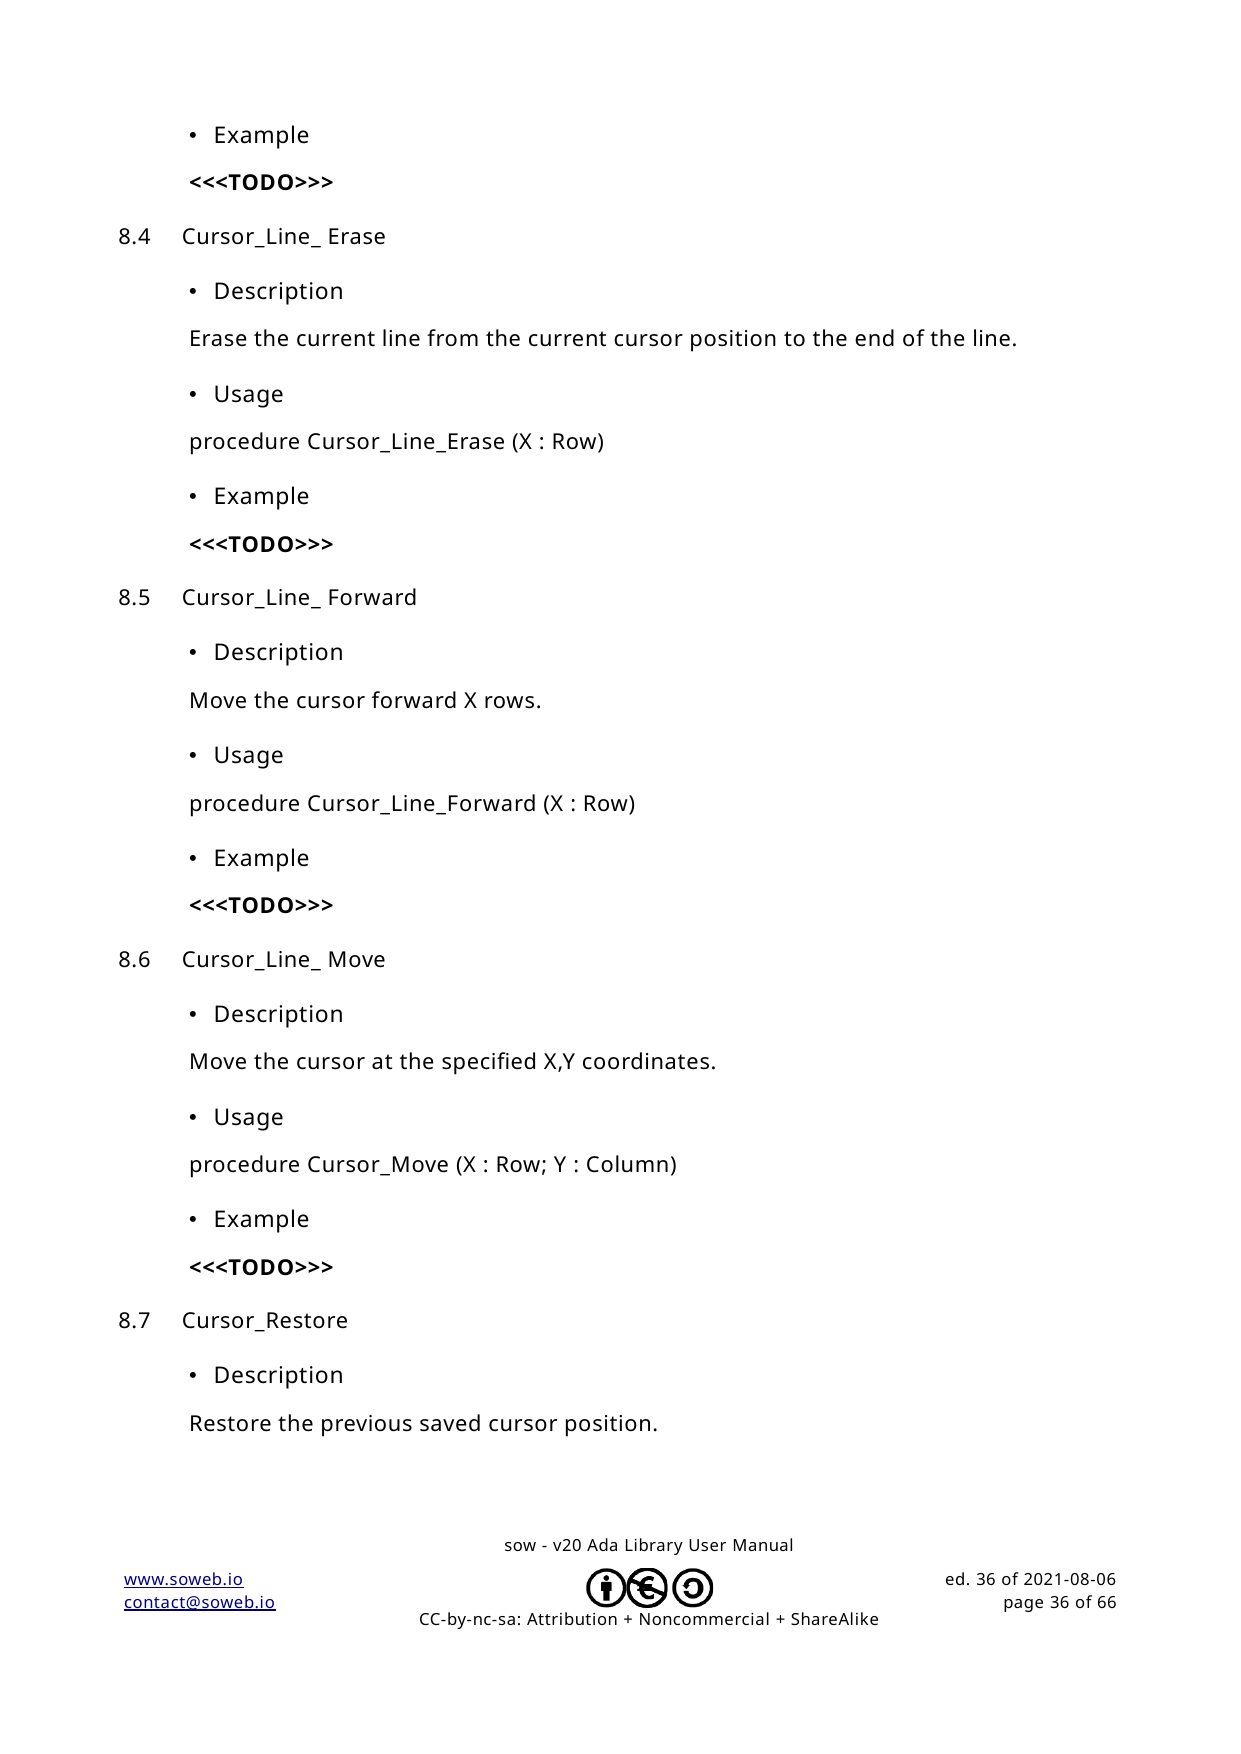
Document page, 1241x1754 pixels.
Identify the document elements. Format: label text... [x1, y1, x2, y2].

subtitle Example [189, 1202, 1122, 1234]
text procedure Cursor_Move (X : Row; Y : Column) [189, 1149, 1122, 1179]
text <<<TODO>>> [189, 1251, 1122, 1281]
text <<<TODO>>> [189, 167, 1122, 197]
text Move the cursor at the specified X,Y coordinates. [189, 1046, 1122, 1076]
subtitle Example [189, 479, 1122, 511]
text Move the cursor forward X rows. [189, 685, 1122, 715]
subtitle Description [189, 997, 1122, 1028]
subtitle Example [189, 118, 1122, 149]
subtitle Description [189, 636, 1122, 667]
text Erase the current line from the current cursor position to the end of the line. [189, 323, 1122, 353]
text procedure Cursor_Line_Forward (X : Row) [189, 787, 1122, 817]
subtitle Cursor_Restore [118, 1305, 1122, 1335]
picture [585, 1568, 668, 1608]
subtitle Cursor_Line_ Erase [118, 221, 1122, 251]
text procedure Cursor_Line_Erase (X : Row) [189, 426, 1122, 456]
subtitle Description [189, 274, 1122, 306]
subtitle Usage [189, 738, 1122, 770]
picture [672, 1568, 714, 1608]
subtitle Cursor_Line_ Forward [118, 582, 1122, 612]
text Restore the previous saved cursor position. [189, 1408, 1122, 1438]
subtitle Example [189, 841, 1122, 872]
subtitle Cursor_Line_ Move [118, 944, 1122, 974]
subtitle Description [189, 1359, 1122, 1390]
subtitle Usage [189, 377, 1122, 408]
subtitle Usage [189, 1100, 1122, 1131]
text <<<TODO>>> [189, 890, 1122, 920]
text <<<TODO>>> [189, 528, 1122, 558]
